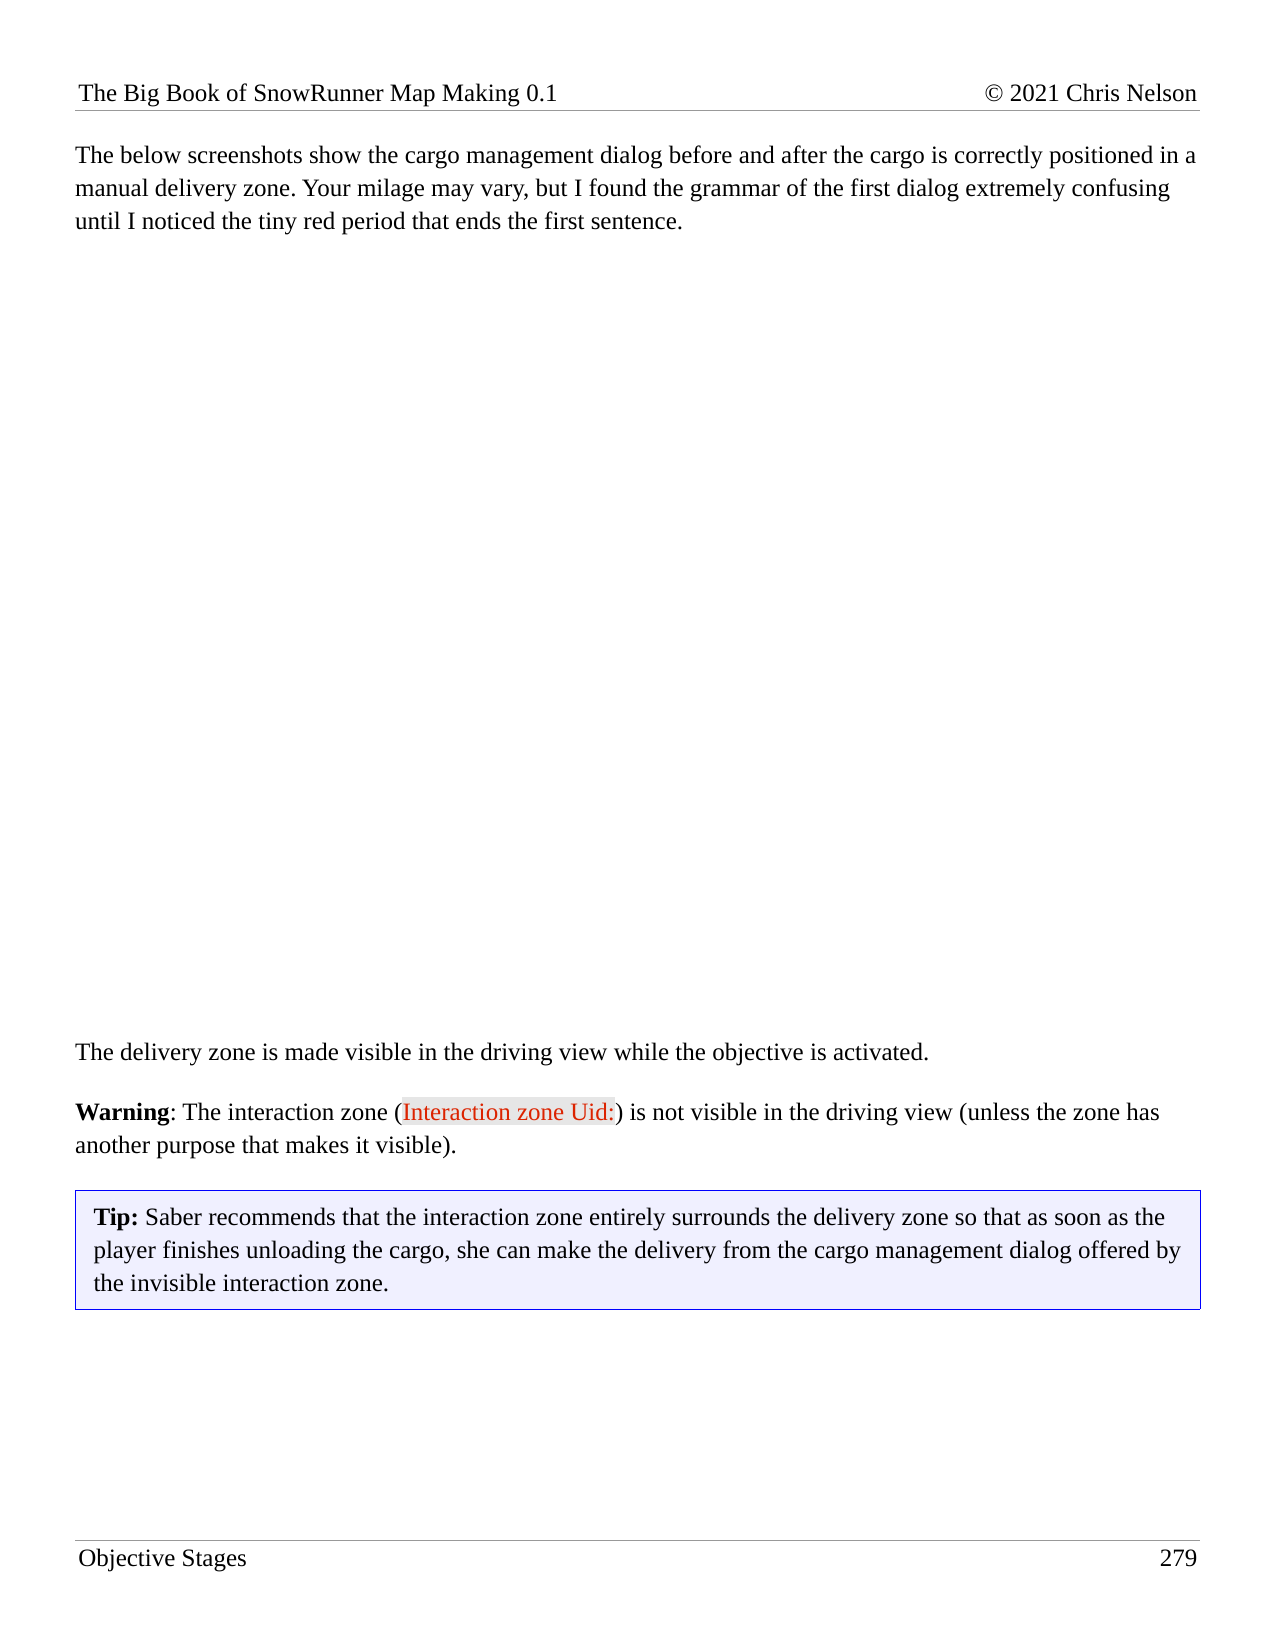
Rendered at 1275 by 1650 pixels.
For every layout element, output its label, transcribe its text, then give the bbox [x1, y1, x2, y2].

text Warning: The interaction zone (Interaction zone Uid:) is not visible in the driving view (unless the zone has another purpose that makes it visible). [75, 1097, 1200, 1158]
text The below screenshots show the cargo management dialog before and after the cargo is correctly positioned in a manual delivery zone. Your milage may vary, but I found the grammar of the first dialog extremely confusing until I noticed the tiny red period that ends the first sentence. [75, 140, 1200, 235]
list Saber recommends that the interaction zone entirely surrounds the delivery zone so that as soon as the player finishes unloading the cargo, she can make the delivery from the cargo management dialog offered by the invisible interaction zone. [76, 1191, 1200, 1309]
text The delivery zone is made visible in the driving view while the objective is activated. [75, 1037, 1200, 1065]
